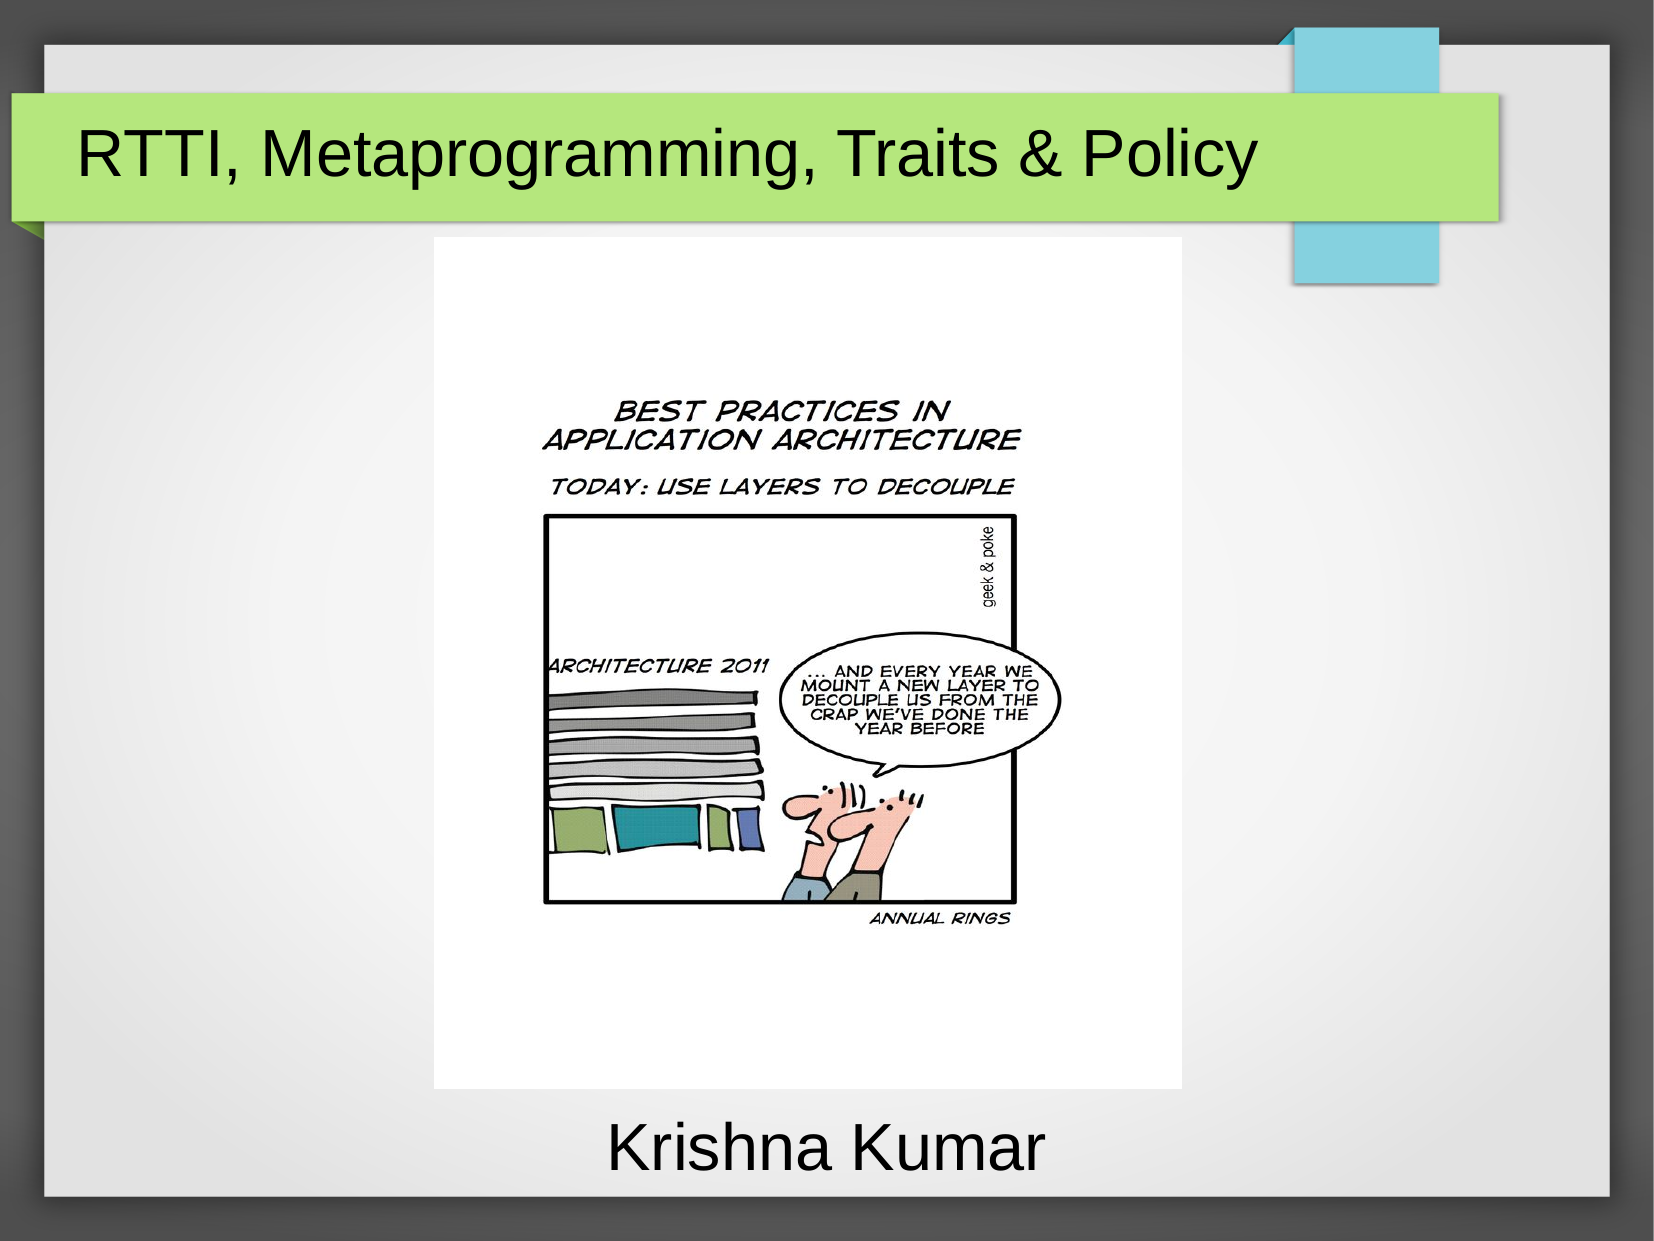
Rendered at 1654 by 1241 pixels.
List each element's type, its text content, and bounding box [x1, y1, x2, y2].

title RTTI, Metaprogramming, Traits & Policy [76, 69, 1506, 238]
subtitle Krishna Kumar [82, 168, 1571, 1229]
picture [0, 0, 1654, 1241]
